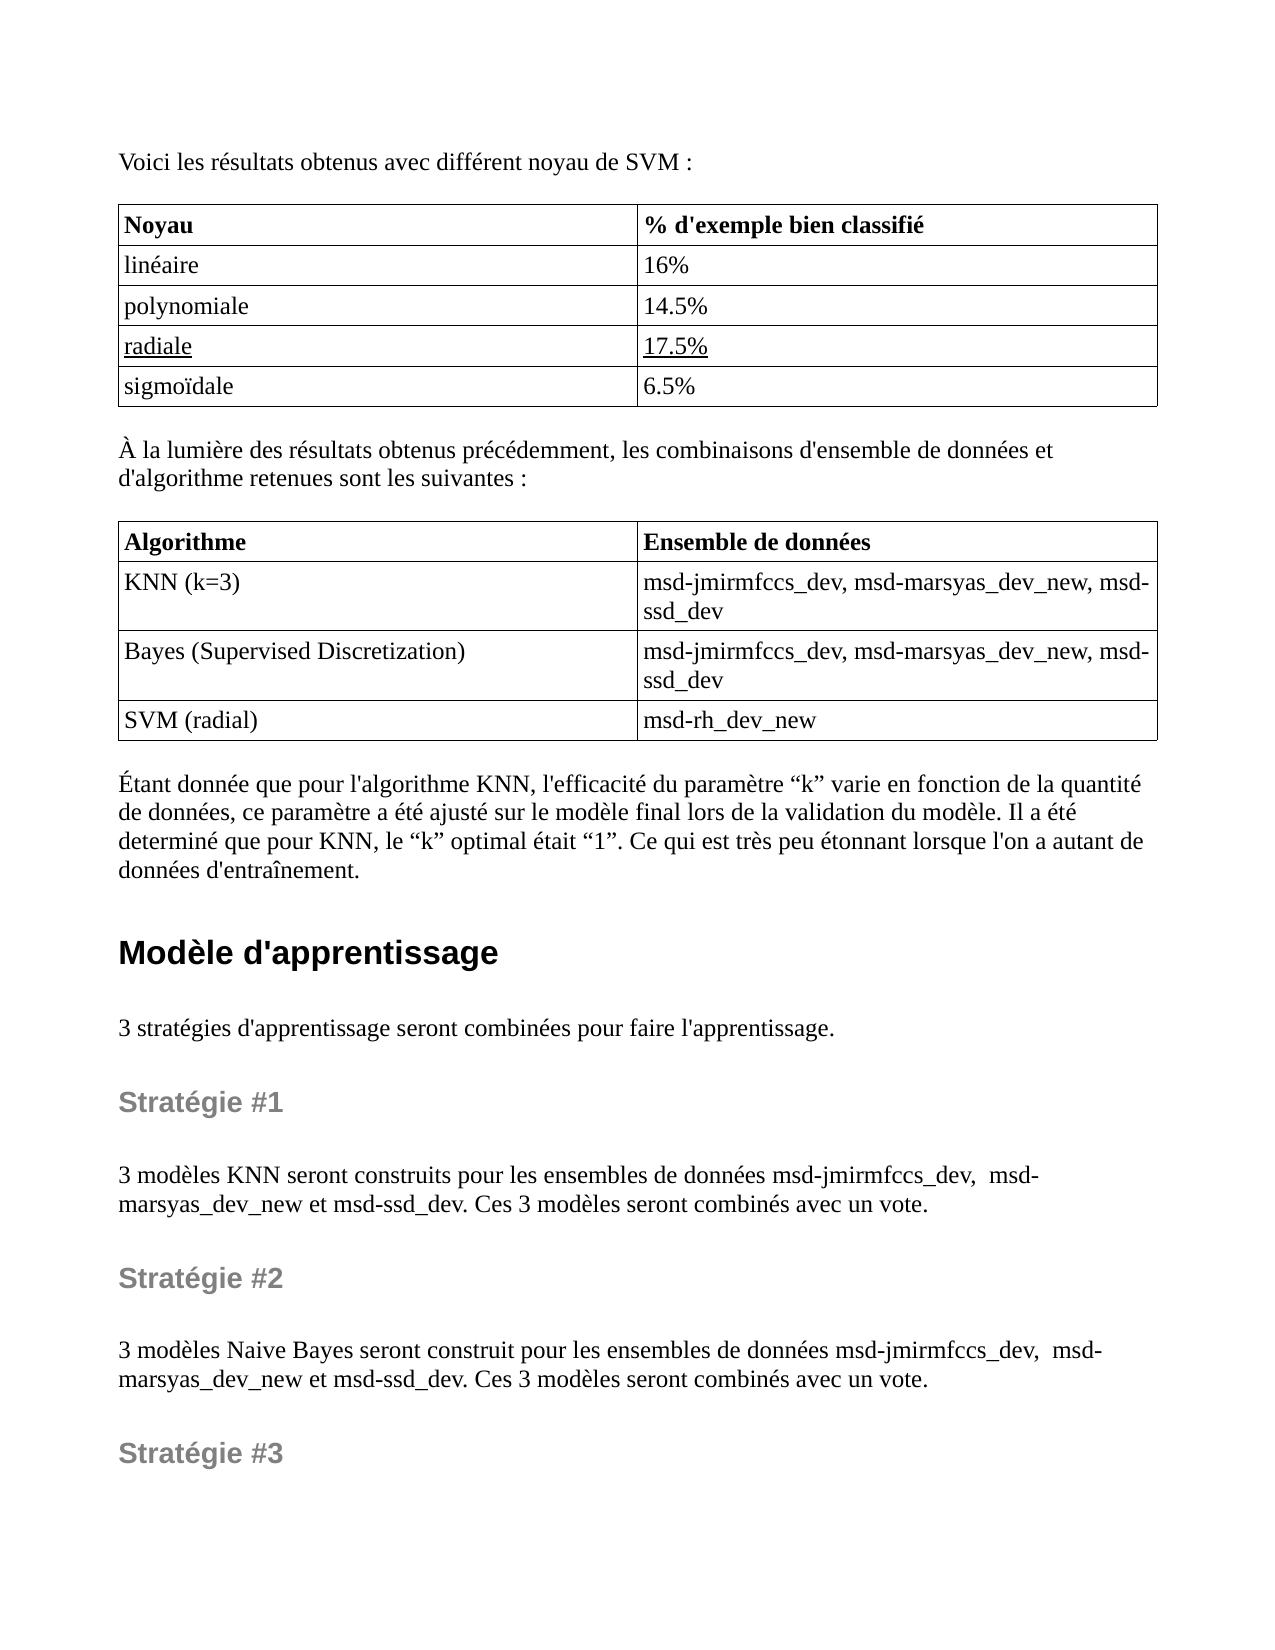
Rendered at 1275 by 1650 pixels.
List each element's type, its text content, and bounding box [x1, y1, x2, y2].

table_cell msd-jmirmfccs_dev, msd-marsyas_dev_new, msd-ssd_dev [638, 631, 1157, 699]
table_header Ensemble de données [638, 522, 1157, 561]
subtitle Stratégie #3 [118, 1436, 1157, 1470]
subtitle Modèle d'apprentissage [118, 933, 1157, 972]
table_cell sigmoïdale [119, 367, 637, 406]
table_header Noyau [119, 205, 637, 245]
text 3 stratégies d'apprentissage seront combinées pour faire l'apprentissage. [118, 1013, 1157, 1042]
text 3 modèles KNN seront construits pour les ensembles de données msd-jmirmfccs_dev, msd-marsyas_dev_new et msd-ssd_dev. Ces 3 modèles seront combinés avec un vote. [118, 1160, 1157, 1217]
text À la lumière des résultats obtenus précédemment, les combinaisons d'ensemble de données et d'algorithme retenues sont les suivantes : [118, 435, 1157, 492]
table_cell 6.5% [638, 367, 1157, 406]
table_cell 17.5% [638, 326, 1157, 366]
table_cell msd-jmirmfccs_dev, msd-marsyas_dev_new, msd-ssd_dev [638, 562, 1157, 630]
table_cell 16% [638, 246, 1157, 285]
text Étant donnée que pour l'algorithme KNN, l'efficacité du paramètre “k” varie en fonction de la quantité de données, ce paramètre a été ajusté sur le modèle final lors de la validation du modèle. Il a été determiné que pour KNN, le “k” optimal était “1”. Ce qui est très peu étonnant lorsque l'on a autant de données d'entraînement. [118, 769, 1157, 884]
table_cell msd-rh_dev_new [638, 701, 1157, 740]
table_cell KNN (k=3) [119, 562, 637, 630]
subtitle Stratégie #1 [118, 1085, 1157, 1119]
text 3 modèles Naive Bayes seront construit pour les ensembles de données msd-jmirmfccs_dev, msd-marsyas_dev_new et msd-ssd_dev. Ces 3 modèles seront combinés avec un vote. [118, 1336, 1157, 1393]
subtitle Stratégie #2 [118, 1261, 1157, 1294]
table_cell SVM (radial) [119, 701, 637, 740]
table_header % d'exemple bien classifié [638, 205, 1157, 245]
table_cell 14.5% [638, 286, 1157, 325]
table_cell Bayes (Supervised Discretization) [119, 631, 637, 699]
table_cell linéaire [119, 246, 637, 285]
text Voici les résultats obtenus avec différent noyau de SVM : [118, 147, 1157, 176]
table_cell polynomiale [119, 286, 637, 325]
table_header Algorithme [119, 522, 637, 561]
table_cell radiale [119, 326, 637, 366]
